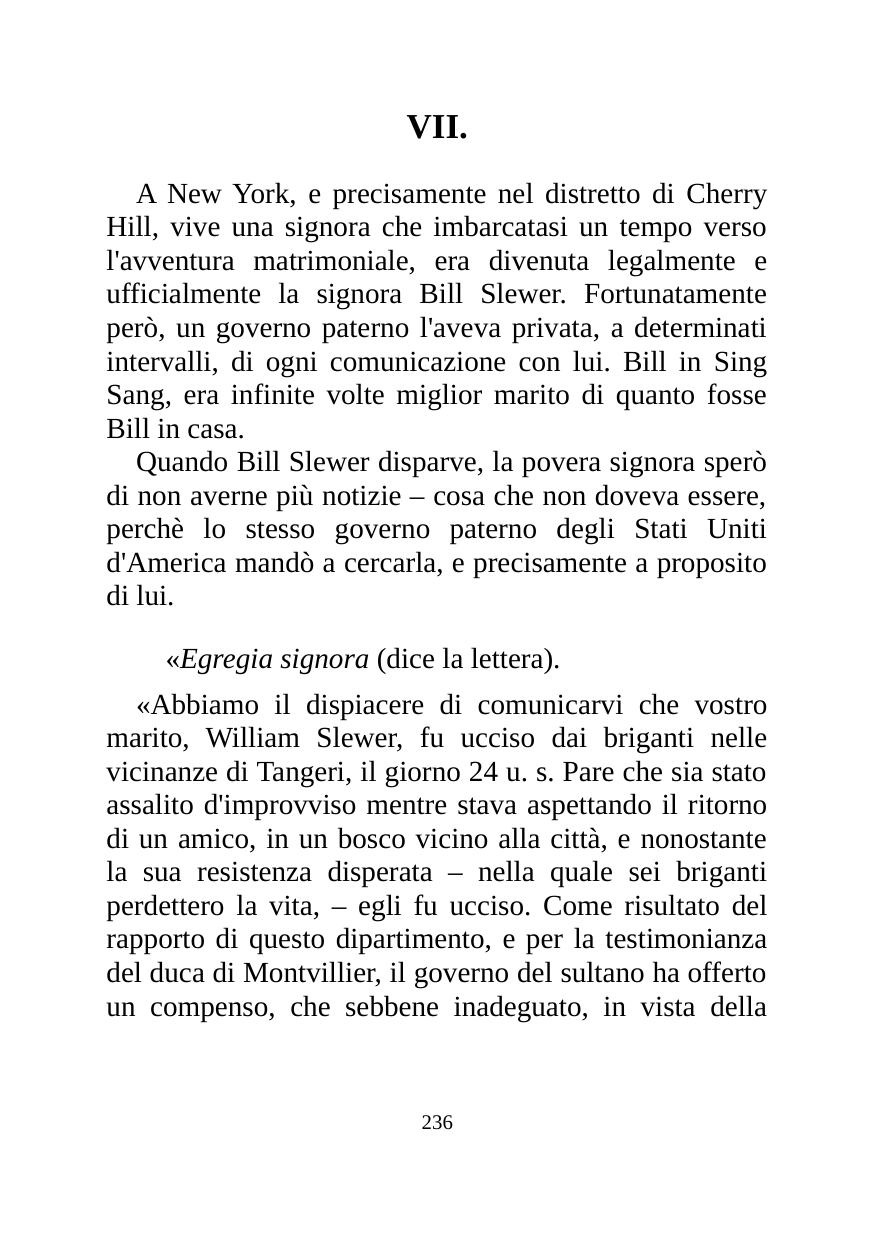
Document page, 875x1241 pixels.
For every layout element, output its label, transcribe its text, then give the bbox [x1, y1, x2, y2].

text Quando Bill Slewer disparve, la povera signora sperò di non averne più notizie – cosa che non doveva essere, perchè lo stesso governo paterno degli Stati Uniti d'America mandò a cercarla, e precisamente a proposito di lui. [106, 444, 768, 612]
subtitle VII. [106, 106, 768, 146]
text «Egregia signora (dice la lettera). [106, 641, 768, 675]
text A New York, e precisamente nel distretto di Cherry Hill, vive una signora che imbarcatasi un tempo verso l'avventura matrimoniale, era divenuta legalmente e ufficialmente la signora Bill Slewer. Fortunatamente però, un governo paterno l'aveva privata, a determinati intervalli, di ogni comunicazione con lui. Bill in Sing Sang, era infinite volte miglior marito di quanto fosse Bill in casa. [106, 176, 768, 444]
text «Abbiamo il dispiacere di comunicarvi che vostro marito, William Slewer, fu ucciso dai briganti nelle vicinanze di Tangeri, il giorno 24 u. s. Pare che sia stato assalito d'improvviso mentre stava aspettando il ritorno di un amico, in un bosco vicino alla città, e nonostante la sua resistenza disperata – nella quale sei briganti perdettero la vita, – egli fu ucciso. Come risultato del rapporto di questo dipartimento, e per la testimonianza del duca di Montvillier, il governo del sultano ha offerto un compenso, che sebbene inadeguato, in vista della [106, 687, 768, 1022]
